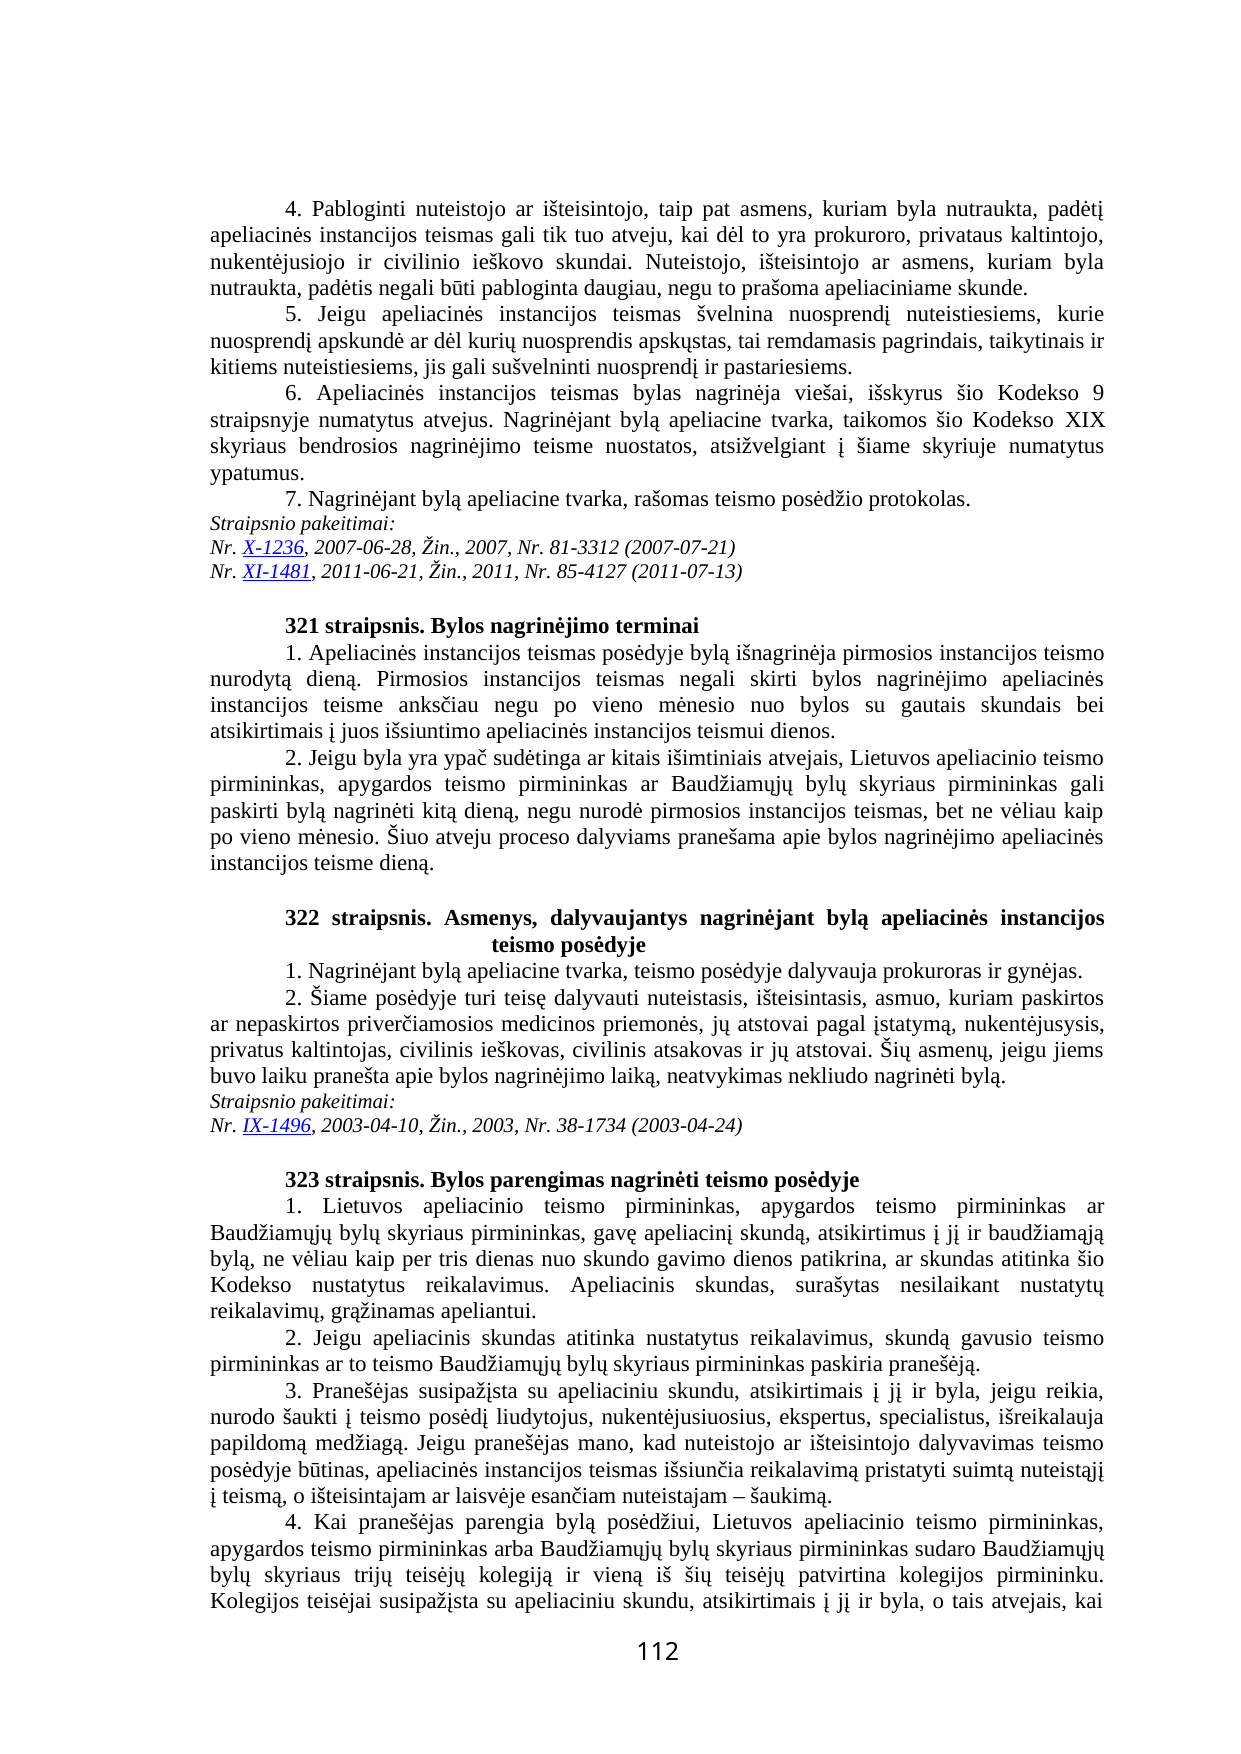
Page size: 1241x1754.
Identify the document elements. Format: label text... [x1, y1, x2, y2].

text 4. Kai pranešėjas parengia bylą posėdžiui, Lietuvos apeliacinio teismo pirmininkas, apygardos teismo pirmininkas arba Baudžiamųjų bylų skyriaus pirmininkas sudaro Baudžiamųjų bylų skyriaus trijų teisėjų kolegiją ir vieną iš šių teisėjų patvirtina kolegijos pirmininku. Kolegijos teisėjai susipažįsta su apeliaciniu skundu, atsikirtimais į jį ir byla, o tais atvejais, kai [210, 1508, 1106, 1614]
text 2. Jeigu byla yra ypač sudėtinga ar kitais išimtiniais atvejais, Lietuvos apeliacinio teismo pirmininkas, apygardos teismo pirmininkas ar Baudžiamųjų bylų skyriaus pirmininkas gali paskirti bylą nagrinėti kitą dieną, negu nurodė pirmosios instancijos teismas, bet ne vėliau kaip po vieno mėnesio. Šiuo atveju proceso dalyviams pranešama apie bylos nagrinėjimo apeliacinės instancijos teisme dieną. [210, 744, 1106, 876]
text 1. Nagrinėjant bylą apeliacine tvarka, teismo posėdyje dalyvauja prokuroras ir gynėjas. [210, 957, 1106, 983]
text 4. Pabloginti nuteistojo ar išteisintojo, taip pat asmens, kuriam byla nutraukta, padėtį apeliacinės instancijos teismas gali tik tuo atveju, kai dėl to yra prokuroro, privataus kaltintojo, nukentėjusiojo ir civilinio ieškovo skundai. Nuteistojo, išteisintojo ar asmens, kuriam byla nutraukta, padėtis negali būti pabloginta daugiau, negu to prašoma apeliaciniame skunde. [210, 195, 1106, 300]
text 5. Jeigu apeliacinės instancijos teismas švelnina nuosprendį nuteistiesiems, kurie nuosprendį apskundė ar dėl kurių nuosprendis apskųstas, tai remdamasis pagrindais, taikytinais ir kitiems nuteistiesiems, jis gali sušvelninti nuosprendį ir pastariesiems. [210, 300, 1106, 379]
text 1. Lietuvos apeliacinio teismo pirmininkas, apygardos teismo pirmininkas ar Baudžiamųjų bylų skyriaus pirmininkas, gavę apeliacinį skundą, atsikirtimus į jį ir baudžiamąją bylą, ne vėliau kaip per tris dienas nuo skundo gavimo dienos patikrina, ar skundas atitinka šio Kodekso nustatytus reikalavimus. Apeliacinis skundas, surašytas nesilaikant nustatytų reikalavimų, grąžinamas apeliantui. [210, 1192, 1106, 1324]
text Straipsnio pakeitimai: [210, 1089, 1106, 1113]
text Nr. X-1236, 2007-06-28, Žin., 2007, Nr. 81-3312 (2007-07-21) [210, 535, 1106, 559]
text 3. Pranešėjas susipažįsta su apeliaciniu skundu, atsikirtimais į jį ir byla, jeigu reikia, nurodo šaukti į teismo posėdį liudytojus, nukentėjusiuosius, ekspertus, specialistus, išreikalauja papildomą medžiagą. Jeigu pranešėjas mano, kad nuteistojo ar išteisintojo dalyvavimas teismo posėdyje būtinas, apeliacinės instancijos teismas išsiunčia reikalavimą pristatyti suimtą nuteistąjį į teismą, o išteisintajam ar laisvėje esančiam nuteistajam – šaukimą. [210, 1377, 1106, 1508]
text 323 straipsnis. Bylos parengimas nagrinėti teismo posėdyje [210, 1166, 1106, 1192]
text Nr. XI-1481, 2011-06-21, Žin., 2011, Nr. 85-4127 (2011-07-13) [210, 559, 1106, 583]
text Nr. IX-1496, 2003-04-10, Žin., 2003, Nr. 38-1734 (2003-04-24) [210, 1113, 1106, 1137]
text 2. Šiame posėdyje turi teisę dalyvauti nuteistasis, išteisintasis, asmuo, kuriam paskirtos ar nepaskirtos priverčiamosios medicinos priemonės, jų atstovai pagal įstatymą, nukentėjusysis, privatus kaltintojas, civilinis ieškovas, civilinis atsakovas ir jų atstovai. Šių asmenų, jeigu jiems buvo laiku pranešta apie bylos nagrinėjimo laiką, neatvykimas nekliudo nagrinėti bylą. [210, 983, 1106, 1089]
text 321 straipsnis. Bylos nagrinėjimo terminai [210, 612, 1106, 638]
text Straipsnio pakeitimai: [210, 511, 1106, 535]
text 2. Jeigu apeliacinis skundas atitinka nustatytus reikalavimus, skundą gavusio teismo pirmininkas ar to teismo Baudžiamųjų bylų skyriaus pirmininkas paskiria pranešėją. [210, 1324, 1106, 1377]
text 7. Nagrinėjant bylą apeliacine tvarka, rašomas teismo posėdžio protokolas. [210, 485, 1106, 511]
text 6. Apeliacinės instancijos teismas bylas nagrinėja viešai, išskyrus šio Kodekso 9 straipsnyje numatytus atvejus. Nagrinėjant bylą apeliacine tvarka, taikomos šio Kodekso XIX skyriaus bendrosios nagrinėjimo teisme nuostatos, atsižvelgiant į šiame skyriuje numatytus ypatumus. [210, 379, 1106, 485]
text 322 straipsnis. Asmenys, dalyvaujantys nagrinėjant bylą apeliacinės instancijos teismo posėdyje [285, 904, 1106, 957]
text 1. Apeliacinės instancijos teismas posėdyje bylą išnagrinėja pirmosios instancijos teismo nurodytą dieną. Pirmosios instancijos teismas negali skirti bylos nagrinėjimo apeliacinės instancijos teisme anksčiau negu po vieno mėnesio nuo bylos su gautais skundais bei atsikirtimais į juos išsiuntimo apeliacinės instancijos teismui dienos. [210, 638, 1106, 744]
